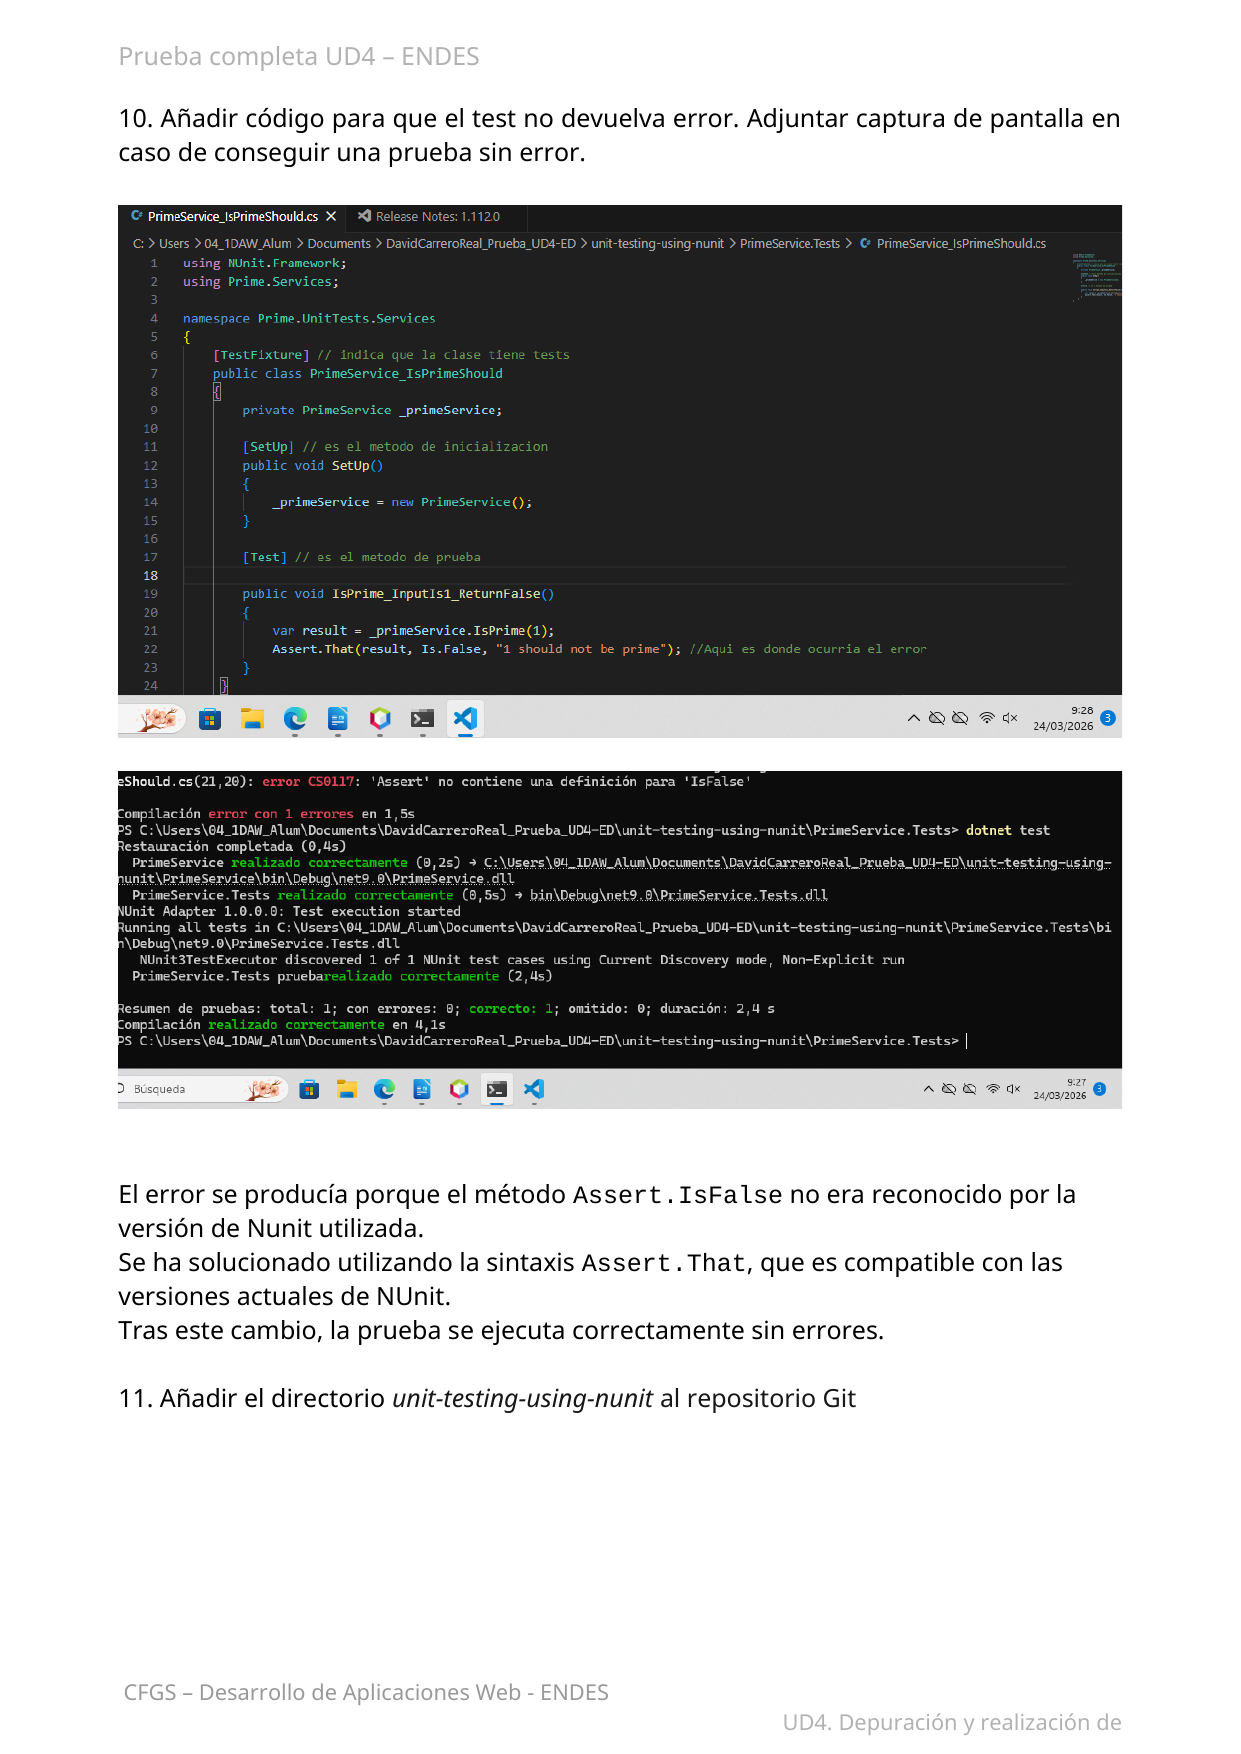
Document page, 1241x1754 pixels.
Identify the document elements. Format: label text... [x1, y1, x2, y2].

text 10. Añadir código para que el test no devuelva error. Adjuntar captura de pantalla en caso de conseguir una prueba sin error. [118, 101, 1122, 169]
text El error se producía porque el método Assert.IsFalse no era reconocido por la versión de Nunit utilizada. Se ha solucionado utilizando la sintaxis Assert.That, que es compatible con las versiones actuales de NUnit. Tras este cambio, la prueba se ejecuta correctamente sin errores. [118, 1176, 1122, 1347]
text 11. Añadir el directorio unit-testing-using-nunit al repositorio Git [118, 1381, 1122, 1415]
picture [118, 205, 1123, 738]
picture [118, 771, 1123, 1109]
